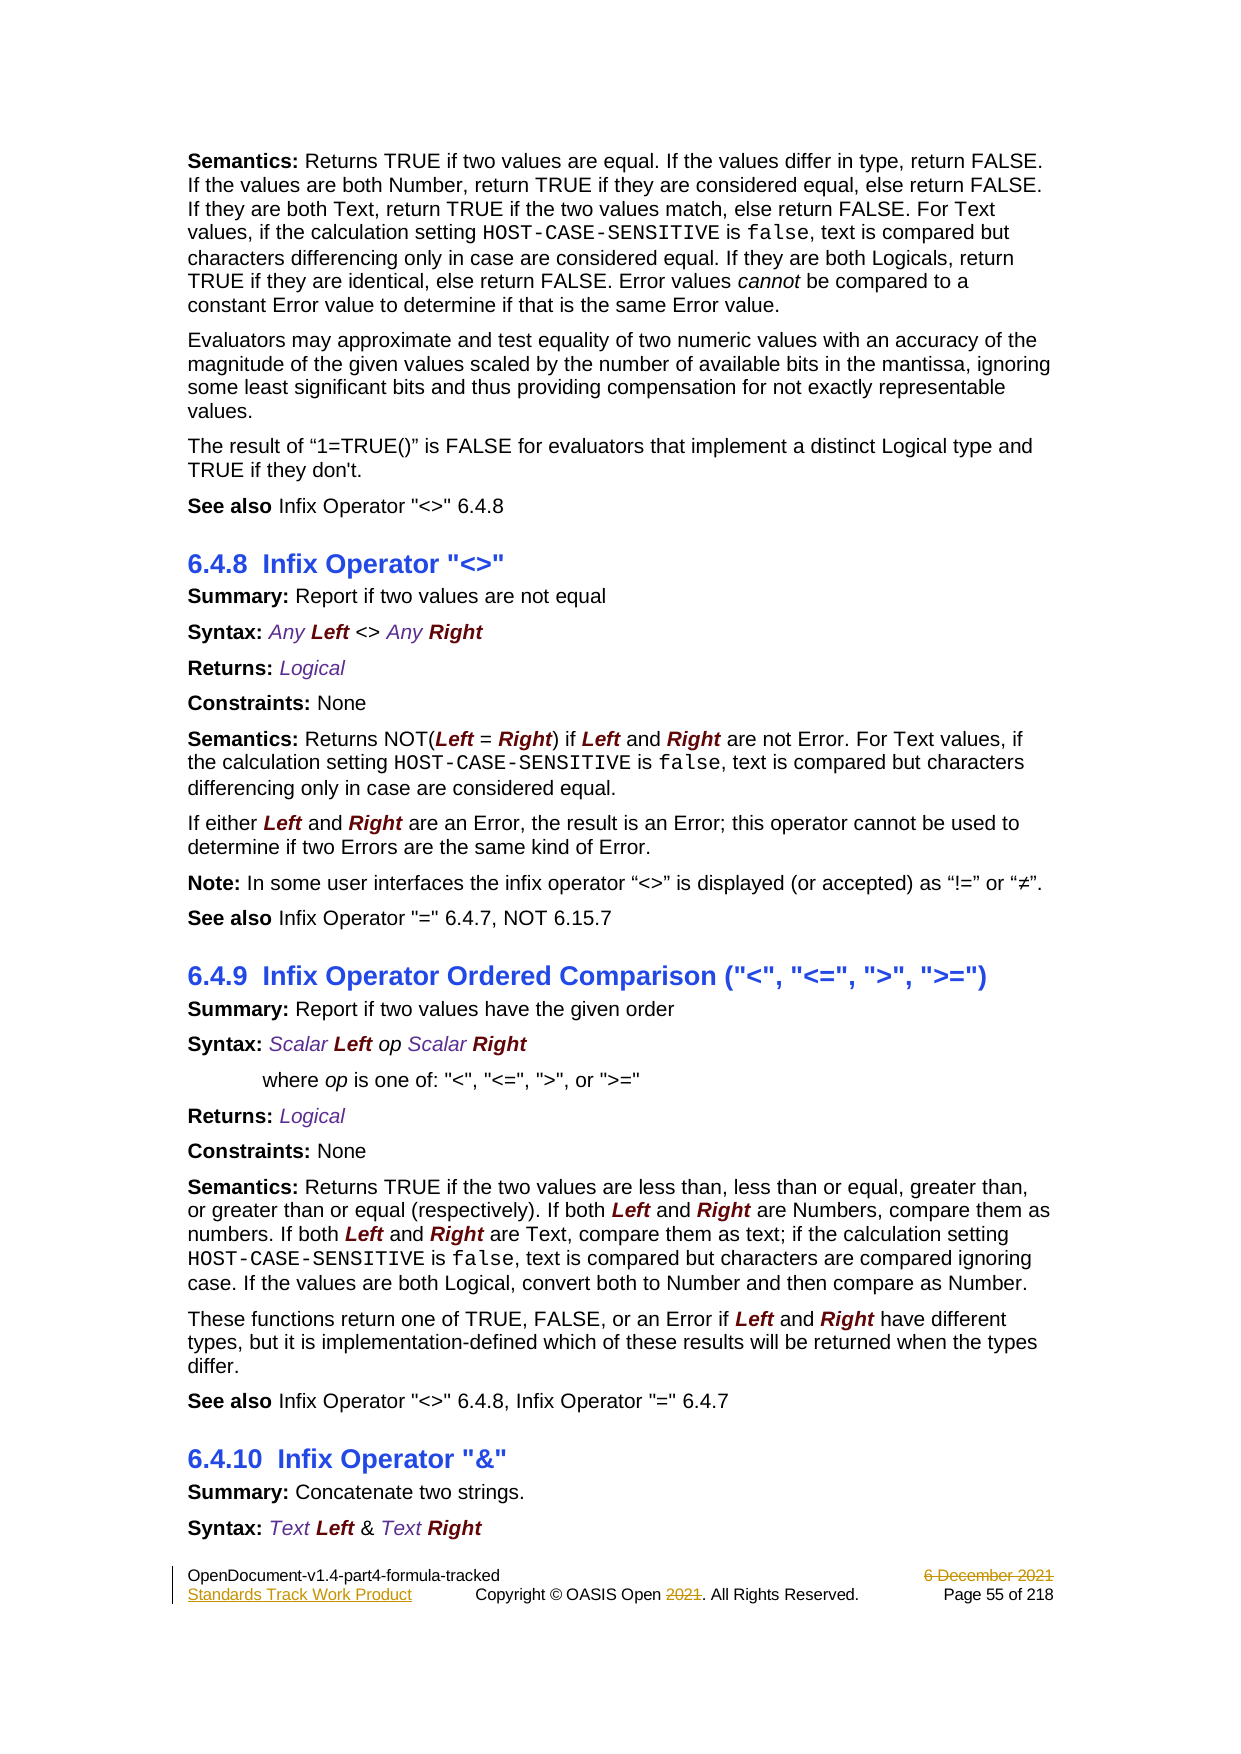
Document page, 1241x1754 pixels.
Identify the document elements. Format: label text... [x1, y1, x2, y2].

text See also Infix Operator "<>" 6.4.8, Infix Operator "=" 6.4.7 [187, 1390, 1053, 1413]
text Syntax: Any Left <> Any Right [187, 620, 1053, 644]
text Note: In some user interfaces the infix operator “<>” is displayed (or accepted) as “!=” or “≠”. [187, 871, 1053, 894]
subtitle Infix Operator "<>" [187, 549, 1053, 579]
text Returns: Logical [187, 1104, 1053, 1128]
subtitle Infix Operator "&" [187, 1444, 1053, 1474]
text See also Infix Operator "=" 6.4.7, NOT 6.15.7 [187, 907, 1053, 930]
text Summary: Concatenate two strings. [187, 1480, 1053, 1504]
text The result of “1=TRUE()” is FALSE for evaluators that implement a distinct Logical type and TRUE if they don't. [187, 435, 1053, 482]
text Returns: Logical [187, 656, 1053, 679]
text Constraints: None [187, 1140, 1053, 1163]
text See also Infix Operator "<>" 6.4.8 [187, 494, 1053, 518]
text Semantics: Returns TRUE if the two values are less than, less than or equal, greater than, or greater than or equal (respectively). If both Left and Right are Numbers, compare them as numbers. If both Left and Right are Text, compare them as text; if the calculation setting HOST-CASE-SENSITIVE is false, text is compared but characters are compared ignoring case. If the values are both Logical, convert both to Number and then compare as Number. [187, 1175, 1053, 1295]
text Constraints: None [187, 692, 1053, 715]
text Summary: Report if two values are not equal [187, 585, 1053, 608]
text Syntax: Text Left & Text Right [187, 1516, 1053, 1539]
text Semantics: Returns NOT(Left = Right) if Left and Right are not Error. For Text values, if the calculation setting HOST-CASE-SENSITIVE is false, text is compared but characters differencing only in case are considered equal. [187, 727, 1053, 800]
text These functions return one of TRUE, FALSE, or an Error if Left and Right have different types, but it is implementation-defined which of these results will be returned when the types differ. [187, 1307, 1053, 1378]
text Evaluators may approximate and test equality of two numeric values with an accuracy of the magnitude of the given values scaled by the number of available bits in the mantissa, ignoring some least significant bits and thus providing compensation for not exactly representable values. [187, 329, 1053, 423]
text where op is one of: "<", "<=", ">", or ">=" [187, 1068, 1053, 1092]
subtitle Infix Operator Ordered Comparison ("<", "<=", ">", ">=") [187, 961, 1053, 991]
text Semantics: Returns TRUE if two values are equal. If the values differ in type, return FALSE. If the values are both Number, return TRUE if they are considered equal, else return FALSE. If they are both Text, return TRUE if the two values match, else return FALSE. For Text values, if the calculation setting HOST-CASE-SENSITIVE is false, text is compared but characters differencing only in case are considered equal. If they are both Logicals, return TRUE if they are identical, else return FALSE. Error values cannot be compared to a constant Error value to determine if that is the same Error value. [187, 150, 1053, 317]
text If either Left and Right are an Error, the result is an Error; this operator cannot be used to determine if two Errors are the same kind of Error. [187, 812, 1053, 859]
text Syntax: Scalar Left op Scalar Right [187, 1033, 1053, 1056]
text Summary: Report if two values have the given order [187, 997, 1053, 1021]
